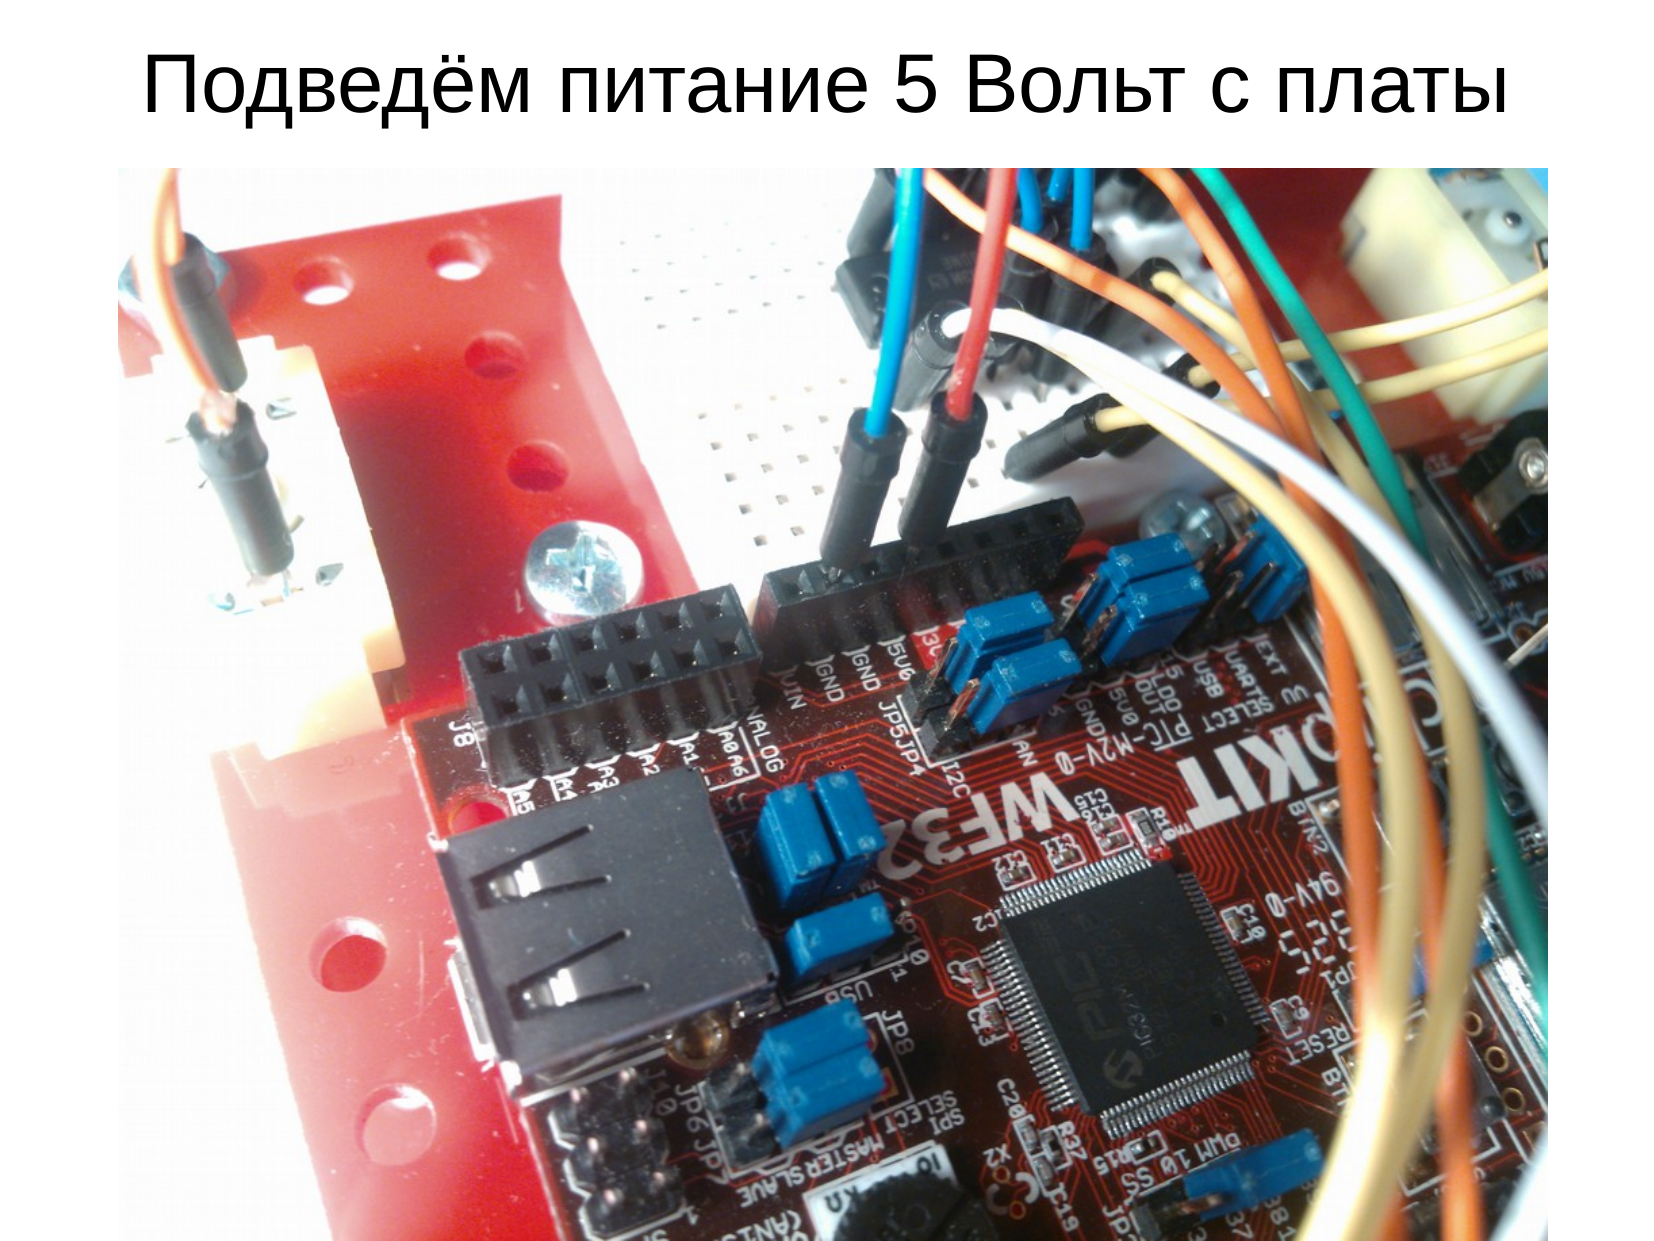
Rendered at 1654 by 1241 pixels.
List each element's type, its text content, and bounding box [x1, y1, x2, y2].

picture [118, 168, 1548, 1241]
title Подведём питание 5 Вольт с платы [82, 37, 1571, 131]
